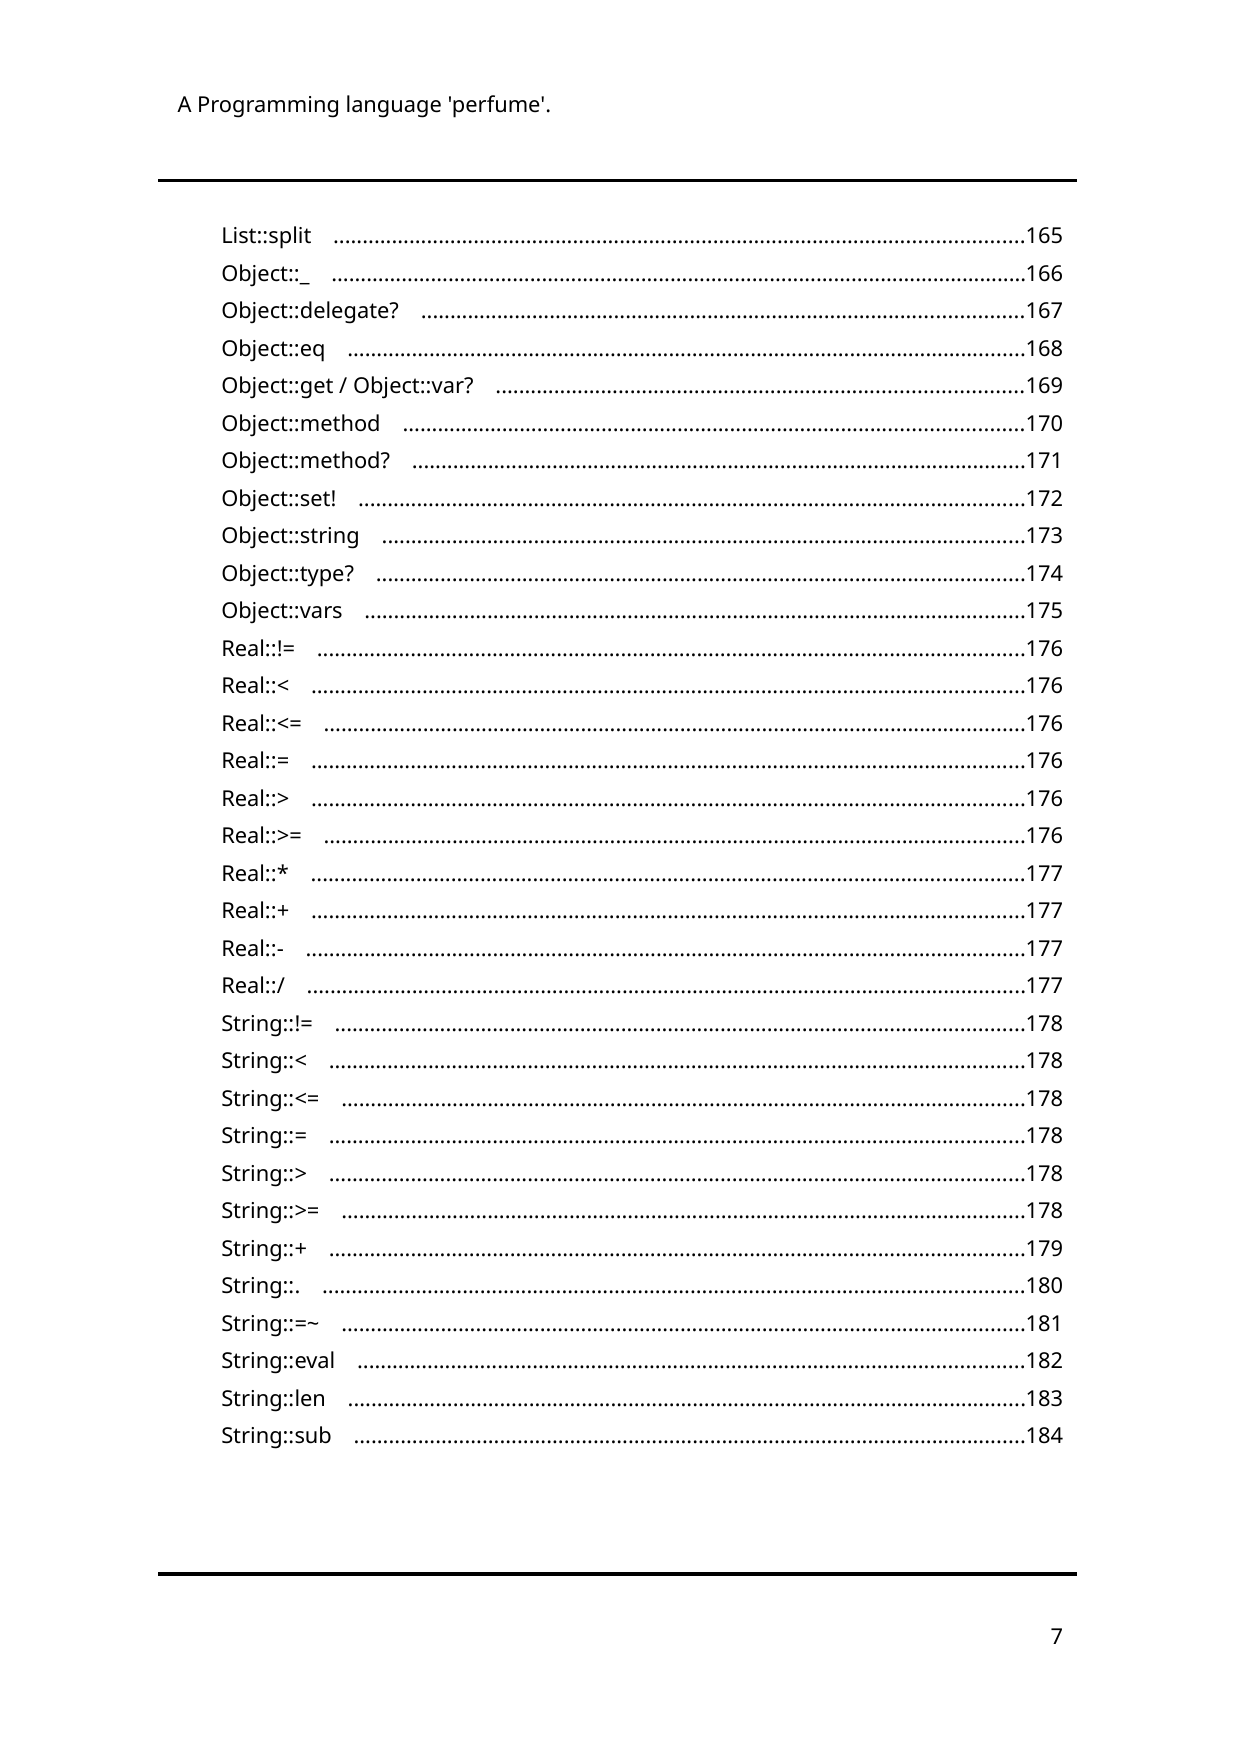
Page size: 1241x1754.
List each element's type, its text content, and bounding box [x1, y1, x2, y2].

text Object::method? 171 [221, 442, 1063, 479]
text Object::_ 166 [221, 254, 1063, 292]
text Object::method 170 [221, 404, 1063, 442]
text Object::vars 175 [221, 592, 1063, 629]
text Object::type? 174 [221, 554, 1063, 592]
text String::sub 184 [221, 1417, 1063, 1454]
text String::=~ 181 [221, 1304, 1063, 1342]
text Real::< 176 [221, 667, 1063, 704]
text Object::delegate? 167 [221, 292, 1063, 329]
text Real::>= 176 [221, 817, 1063, 854]
text Real::- 177 [221, 929, 1063, 967]
text List::split 165 [221, 217, 1063, 254]
text String::!= 178 [221, 1004, 1063, 1042]
text Object::get / Object::var? 169 [221, 367, 1063, 404]
text Real::+ 177 [221, 892, 1063, 929]
text String::>= 178 [221, 1192, 1063, 1229]
text Real::> 176 [221, 779, 1063, 817]
text String::> 178 [221, 1154, 1063, 1192]
text Real::!= 176 [221, 629, 1063, 667]
text String::eval 182 [221, 1342, 1063, 1379]
text String::len 183 [221, 1379, 1063, 1417]
text Real::= 176 [221, 742, 1063, 779]
text Object::string 173 [221, 517, 1063, 554]
text String::= 178 [221, 1117, 1063, 1154]
text Real::* 177 [221, 854, 1063, 892]
text Object::set! 172 [221, 479, 1063, 517]
text Real::/ 177 [221, 967, 1063, 1004]
text String::< 178 [221, 1042, 1063, 1079]
text String::+ 179 [221, 1229, 1063, 1267]
text Real::<= 176 [221, 704, 1063, 742]
text Object::eq 168 [221, 329, 1063, 367]
text String::<= 178 [221, 1079, 1063, 1117]
text String::. 180 [221, 1267, 1063, 1304]
